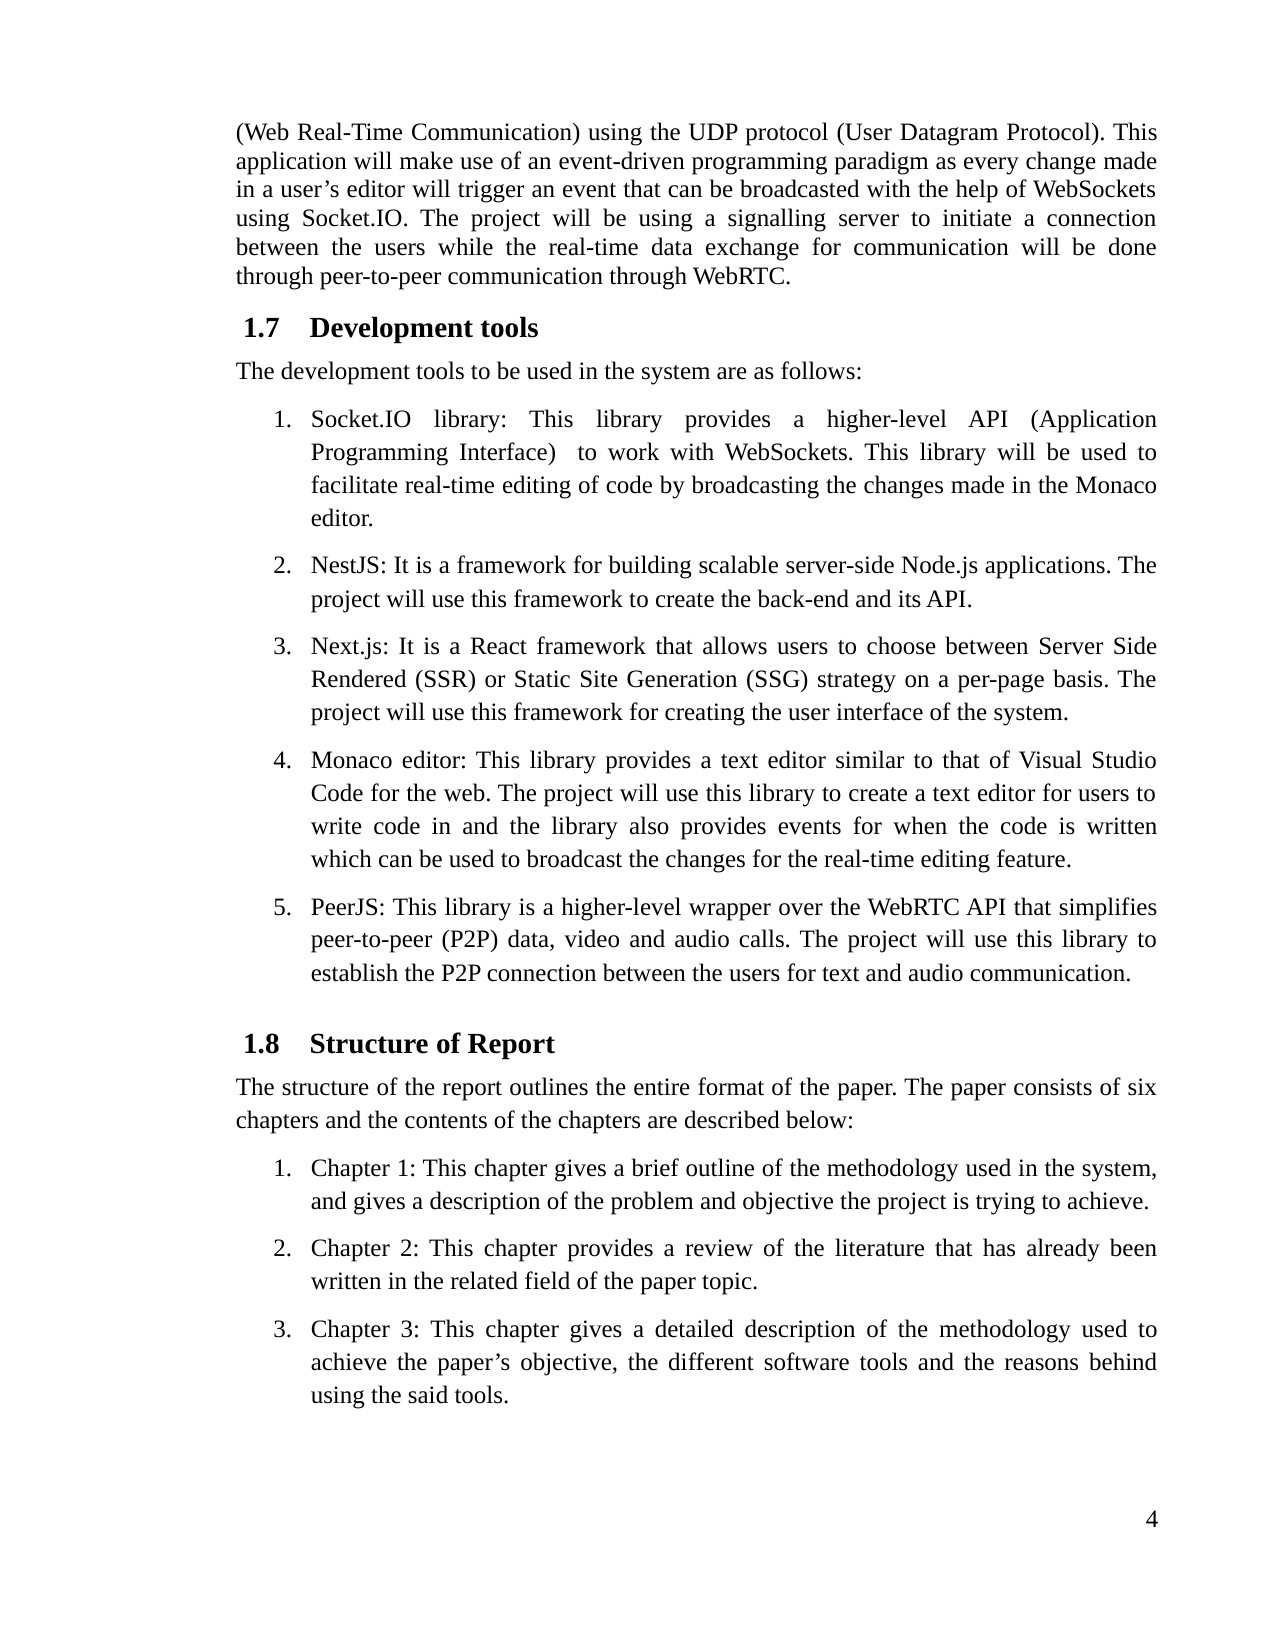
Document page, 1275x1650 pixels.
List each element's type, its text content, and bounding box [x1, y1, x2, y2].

subtitle Structure of Report [236, 1026, 1158, 1059]
list Socket.IO library: This library provides a higher-level API (Application Programming Interface) to work with WebSockets. This library will be used to facilitate real-time editing of code by broadcasting the changes made in the Monaco editor. [273, 404, 1158, 532]
list Monaco editor: This library provides a text editor similar to that of Visual Studio Code for the web. The project will use this library to create a text editor for users to write code in and the library also provides events for when the code is written which can be used to broadcast the changes for the real-time editing feature. [273, 745, 1158, 873]
text The development tools to be used in the system are as follows: [236, 356, 1158, 385]
subtitle Development tools [236, 310, 1158, 344]
list PeerJS: This library is a higher-level wrapper over the WebRTC API that simplifies peer-to-peer (P2P) data, video and audio calls. The project will use this library to establish the P2P connection between the users for text and audio communication. [273, 892, 1158, 986]
list Chapter 1: This chapter gives a brief outline of the methodology used in the system, and gives a description of the problem and objective the project is trying to achieve. [273, 1153, 1158, 1214]
text The structure of the report outlines the entire format of the paper. The paper consists of six chapters and the contents of the chapters are described below: [236, 1072, 1158, 1134]
list Chapter 2: This chapter provides a review of the literature that has already been written in the related field of the paper topic. [273, 1233, 1158, 1295]
list NestJS: It is a framework for building scalable server-side Node.js applications. The project will use this framework to create the back-end and its API. [273, 551, 1158, 612]
list Chapter 3: This chapter gives a detailed description of the methodology used to achieve the paper’s objective, the different software tools and the reasons behind using the said tools. [273, 1314, 1158, 1409]
text (Web Real-Time Communication) using the UDP protocol (User Datagram Protocol). This application will make use of an event-driven programming paradigm as every change made in a user’s editor will trigger an event that can be broadcasted with the help of WebSockets using Socket.IO. The project will be using a signalling server to initiate a connection between the users while the real-time data exchange for communication will be done through peer-to-peer communication through WebRTC. [236, 117, 1158, 289]
list Next.js: It is a React framework that allows users to choose between Server Side Rendered (SSR) or Static Site Generation (SSG) strategy on a per-page basis. The project will use this framework for creating the user interface of the system. [273, 631, 1158, 726]
